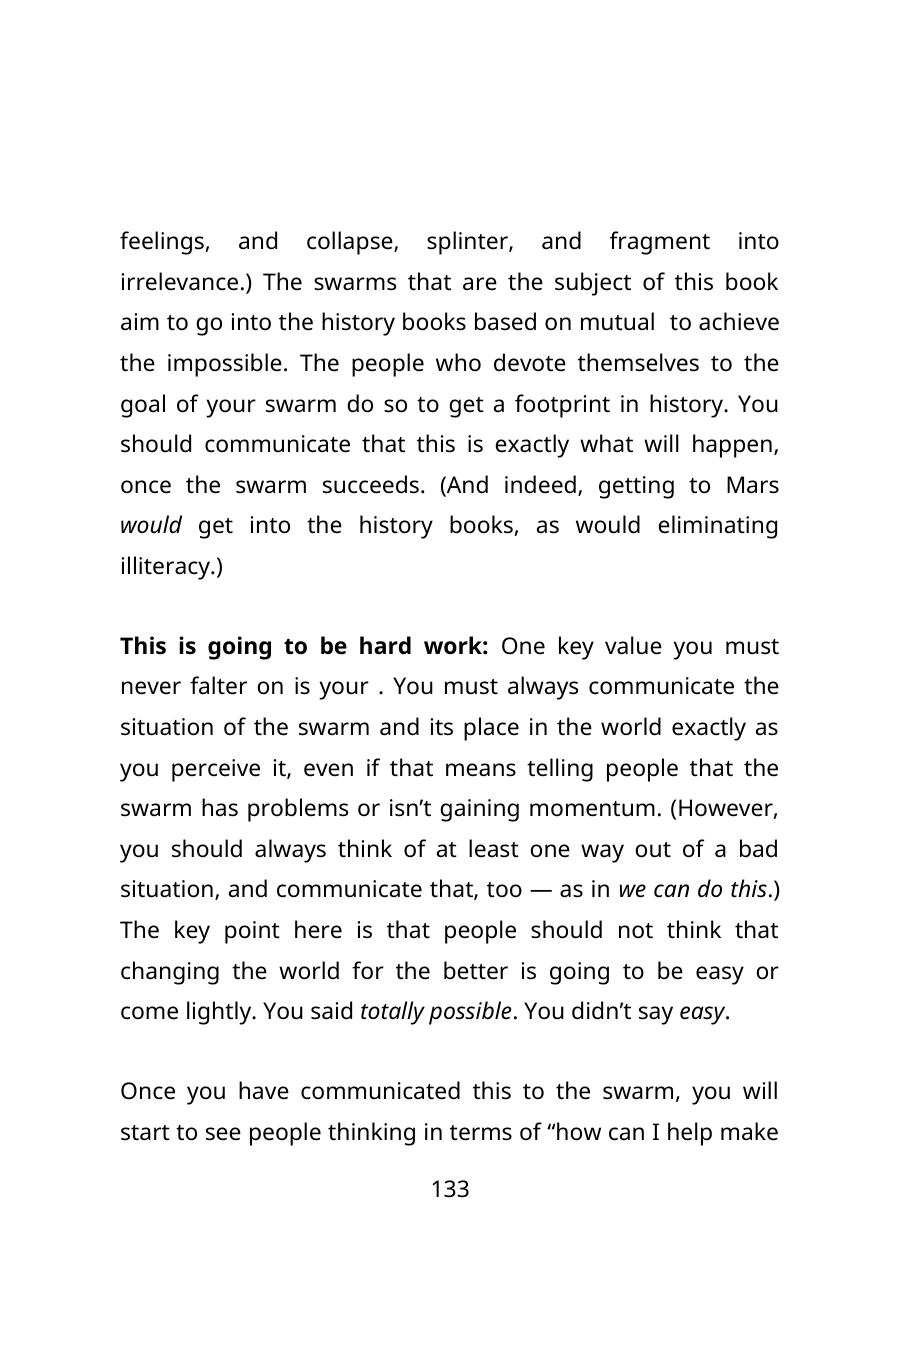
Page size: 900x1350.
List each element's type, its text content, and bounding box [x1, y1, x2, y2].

text Once you have communicated this to the swarm, you will start to see people thinking in terms of “how can I help make [120, 1075, 780, 1147]
text This is going to be hard work: One key value you must never falter on is your . You must always communicate the situation of the swarm and its place in the world exactly as you perceive it, even if that means telling people that the swarm has problems or isn’t gaining momentum. (However, you should always think of at least one way out of a bad situation, and communicate that, too — as in we can do this.) The key point here is that people should not think that changing the world for the better is going to be easy or come lightly. You said totally possible. You didn’t say easy. [120, 629, 780, 1026]
text feelings, and collapse, splinter, and fragment into irrelevance.) The swarms that are the subject of this book aim to go into the history books based on mutual to achieve the impossible. The people who devote themselves to the goal of your swarm do so to get a footprint in history. You should communicate that this is exactly what will happen, once the swarm succeeds. (And indeed, getting to Mars would get into the history books, as would eliminating illiteracy.) [120, 225, 780, 581]
